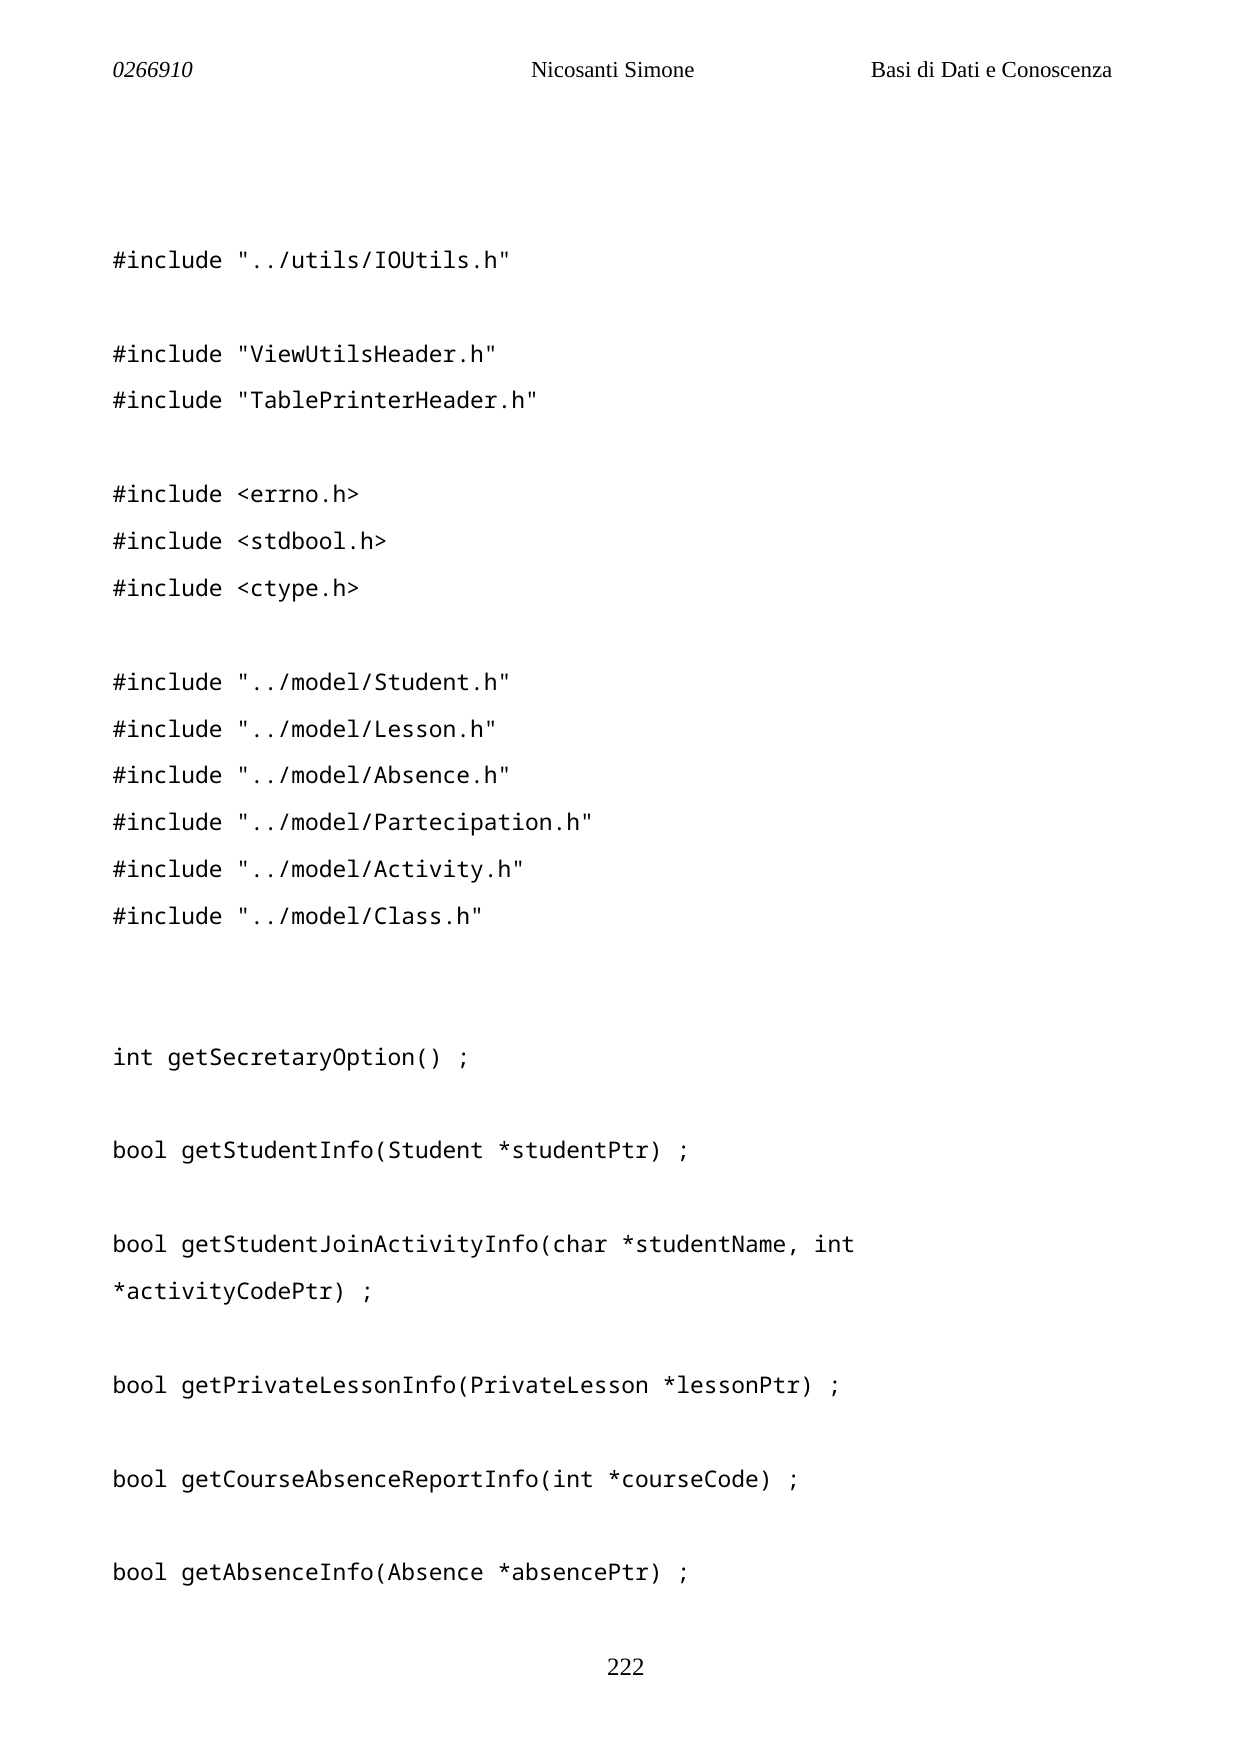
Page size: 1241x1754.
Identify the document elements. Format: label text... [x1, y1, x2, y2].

text bool getCourseAbsenceReportInfo(int *courseCode) ; [112, 1462, 1128, 1494]
text #include "TablePrinterHeader.h" [112, 384, 1128, 416]
text #include "../model/Activity.h" [112, 853, 1128, 884]
text bool getStudentJoinActivityInfo(char *studentName, int *activityCodePtr) ; [112, 1228, 1128, 1306]
text #include "../model/Lesson.h" [112, 712, 1128, 744]
text #include "../model/Partecipation.h" [112, 806, 1128, 837]
text bool getAbsenceInfo(Absence *absencePtr) ; [112, 1556, 1128, 1587]
text #include "../model/Student.h" [112, 666, 1128, 697]
text #include <errno.h> [112, 478, 1128, 509]
text #include <ctype.h> [112, 572, 1128, 603]
text bool getStudentInfo(Student *studentPtr) ; [112, 1134, 1128, 1166]
text #include "ViewUtilsHeader.h" [112, 337, 1128, 369]
text #include "../model/Class.h" [112, 900, 1128, 931]
text #include "../model/Absence.h" [112, 759, 1128, 791]
text #include "../utils/IOUtils.h" [112, 244, 1128, 275]
text bool getPrivateLessonInfo(PrivateLesson *lessonPtr) ; [112, 1369, 1128, 1400]
text int getSecretaryOption() ; [112, 1041, 1128, 1072]
text #include <stdbool.h> [112, 525, 1128, 556]
